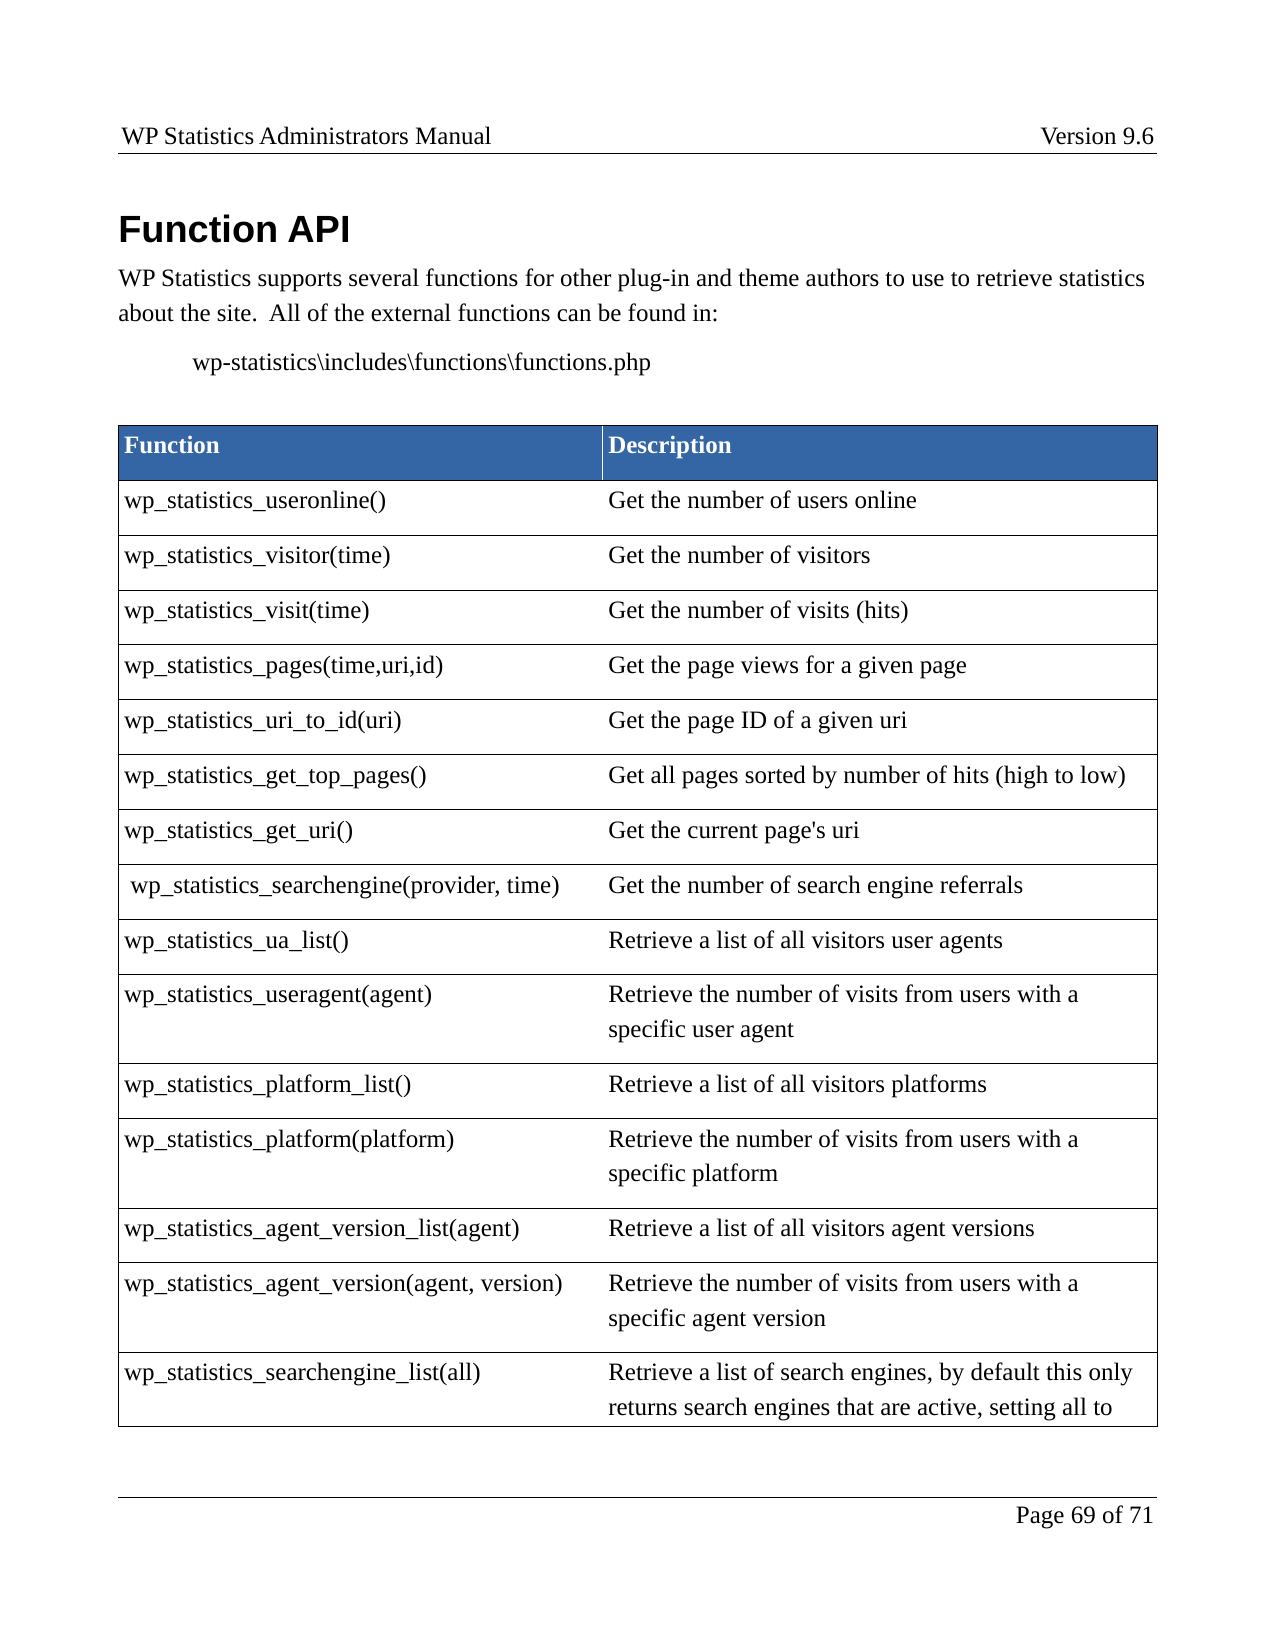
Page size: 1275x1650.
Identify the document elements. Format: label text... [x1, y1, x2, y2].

text wp-statistics\includes\functions\functions.php [118, 347, 1157, 376]
table_cell Retrieve a list of all visitors agent versions [603, 1209, 1157, 1262]
table_cell wp_statistics_pages(time,uri,id) [119, 645, 602, 699]
table_cell Get the number of search engine referrals [603, 865, 1157, 919]
table_cell Get all pages sorted by number of hits (high to low) [603, 755, 1157, 809]
table_cell wp_statistics_visit(time) [119, 591, 602, 644]
table_cell wp_statistics_useragent(agent) [119, 975, 602, 1063]
table_cell wp_statistics_uri_to_id(uri) [119, 700, 602, 754]
table_cell Get the page ID of a given uri [603, 700, 1157, 754]
table_cell Get the number of visits (hits) [603, 591, 1157, 644]
table_cell wp_statistics_platform_list() [119, 1064, 602, 1118]
table_cell Get the number of users online [603, 481, 1157, 534]
table_cell Get the page views for a given page [603, 645, 1157, 699]
table_header Function [119, 426, 602, 480]
table_cell Retrieve a list of search engines, by default this only returns search engines that are active, setting all to [603, 1353, 1157, 1426]
table_cell wp_statistics_agent_version_list(agent) [119, 1209, 602, 1262]
table_cell wp_statistics_get_top_pages() [119, 755, 602, 809]
table_cell wp_statistics_useronline() [119, 481, 602, 534]
table_cell wp_statistics_platform(platform) [119, 1119, 602, 1207]
table_cell wp_statistics_searchengine(provider, time) [119, 865, 602, 919]
table_cell wp_statistics_searchengine_list(all) [119, 1353, 602, 1426]
table_header Description [603, 426, 1157, 480]
table_cell Retrieve the number of visits from users with a specific agent version [603, 1263, 1157, 1352]
table_cell Get the number of visitors [603, 536, 1157, 589]
table_cell wp_statistics_get_uri() [119, 810, 602, 864]
table_cell Get the current page's uri [603, 810, 1157, 864]
table_cell wp_statistics_visitor(time) [119, 536, 602, 589]
table_cell Retrieve the number of visits from users with a specific platform [603, 1119, 1157, 1207]
table_cell Retrieve a list of all visitors user agents [603, 920, 1157, 974]
text WP Statistics supports several functions for other plug-in and theme authors to use to retrieve statistics about the site. All of the external functions can be found in: [118, 263, 1157, 327]
table_cell Retrieve a list of all visitors platforms [603, 1064, 1157, 1118]
subtitle Function API [118, 207, 1157, 251]
table_cell Retrieve the number of visits from users with a specific user agent [603, 975, 1157, 1063]
table_cell wp_statistics_ua_list() [119, 920, 602, 974]
table_cell wp_statistics_agent_version(agent, version) [119, 1263, 602, 1352]
